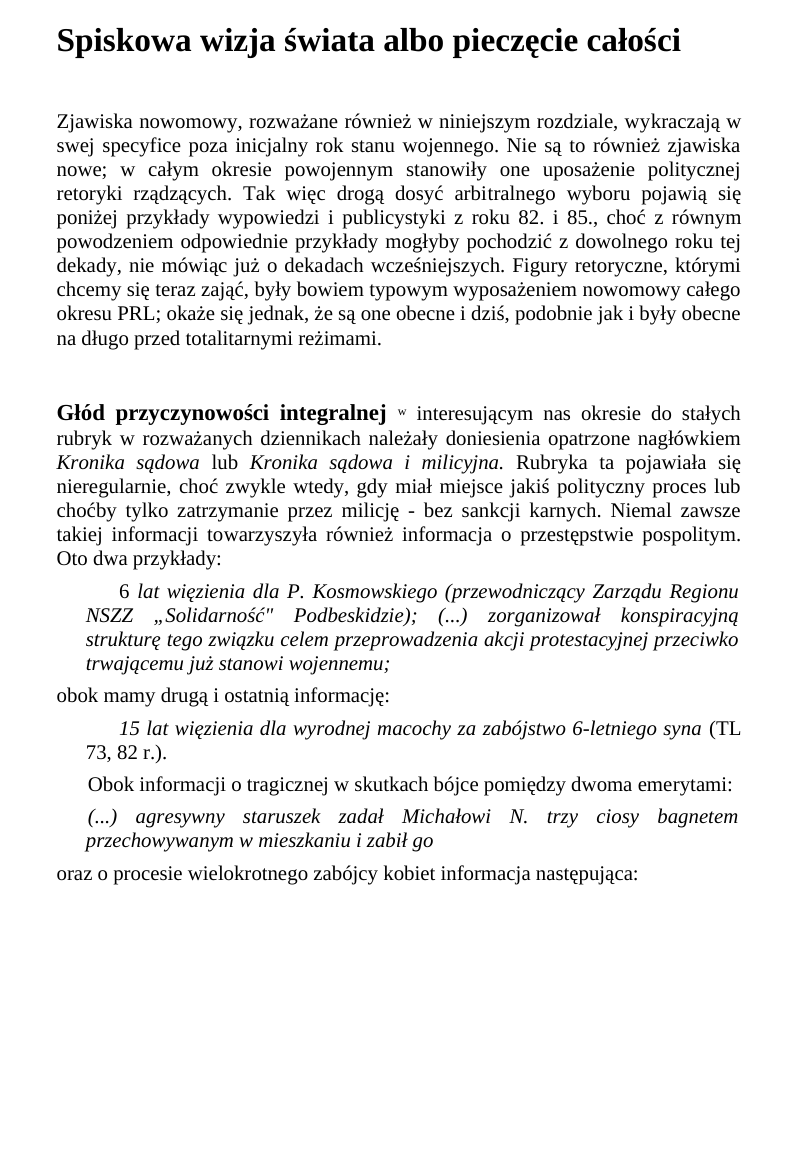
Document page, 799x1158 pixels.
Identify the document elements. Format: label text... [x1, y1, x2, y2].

text 6 lat więzienia dla P. Kosmowskiego (przewodniczący Zarządu Regionu NSZZ „Solidarność" Podbeskidzie); (...) zorganizował konspiracyjną strukturę tego związku celem przeprowadzenia akcji protestacyjnej przeciwko trwającemu już stanowi wojennemu; [86, 578, 741, 675]
subtitle Spiskowa wizja świata albo pieczęcie całości [56, 21, 741, 59]
text Głód przyczynowości integralnej w interesującym nas okresie do stałych rubryk w rozważa­nych dziennikach należały doniesienia opatrzone nagłówkiem Kronika sądowa lub Kronika sądowa i milicyjna. Rubryka ta pojawiała się nieregularnie, choć zwykle wtedy, gdy miał miejsce jakiś polityczny proces lub choćby tylko zatrzymanie przez milicję - bez sankcji karnych. Niemal zawsze takiej informacji to­warzyszyła również informacja o przestępstwie pospolitym. Oto dwa przykłady: [56, 399, 741, 570]
text oraz o procesie wielokrotnego zabójcy kobiet informacja następująca: [56, 861, 741, 885]
text 15 lat więzienia dla wyrodnej macochy za zabójstwo 6-letniego syna (TL 73, 82 r.). [86, 716, 741, 764]
text obok mamy drugą i ostatnią informację: [56, 683, 741, 707]
text Zjawiska nowomowy, rozważane również w niniejszym rozdziale, wy­kraczają w swej specyfice poza inicjalny rok stanu wojennego. Nie są to również zjawiska nowe; w całym okresie powojennym stanowiły one uposażenie politycznej retoryki rządzących. Tak więc drogą dosyć arbi­tralnego wyboru pojawią się poniżej przykłady wypowiedzi i publicysty­ki z roku 82. i 85., choć z równym powodzeniem odpowiednie przykłady mogłyby pochodzić z dowolnego roku tej dekady, nie mówiąc już o deka­dach wcześniejszych. Figury retoryczne, którymi chcemy się teraz zająć, były bowiem typowym wyposażeniem nowomowy całego okresu PRL; okaże się jednak, że są one obecne i dziś, podobnie jak i były obecne na długo przed totalitarnymi reżimami. [56, 109, 741, 349]
text Obok informacji o tragicznej w skutkach bójce pomiędzy dwoma eme­rytami: [56, 772, 741, 796]
text (...) agresywny staruszek zadał Michałowi N. trzy ciosy bagnetem przechowywa­nym w mieszkaniu i zabił go [86, 804, 741, 852]
